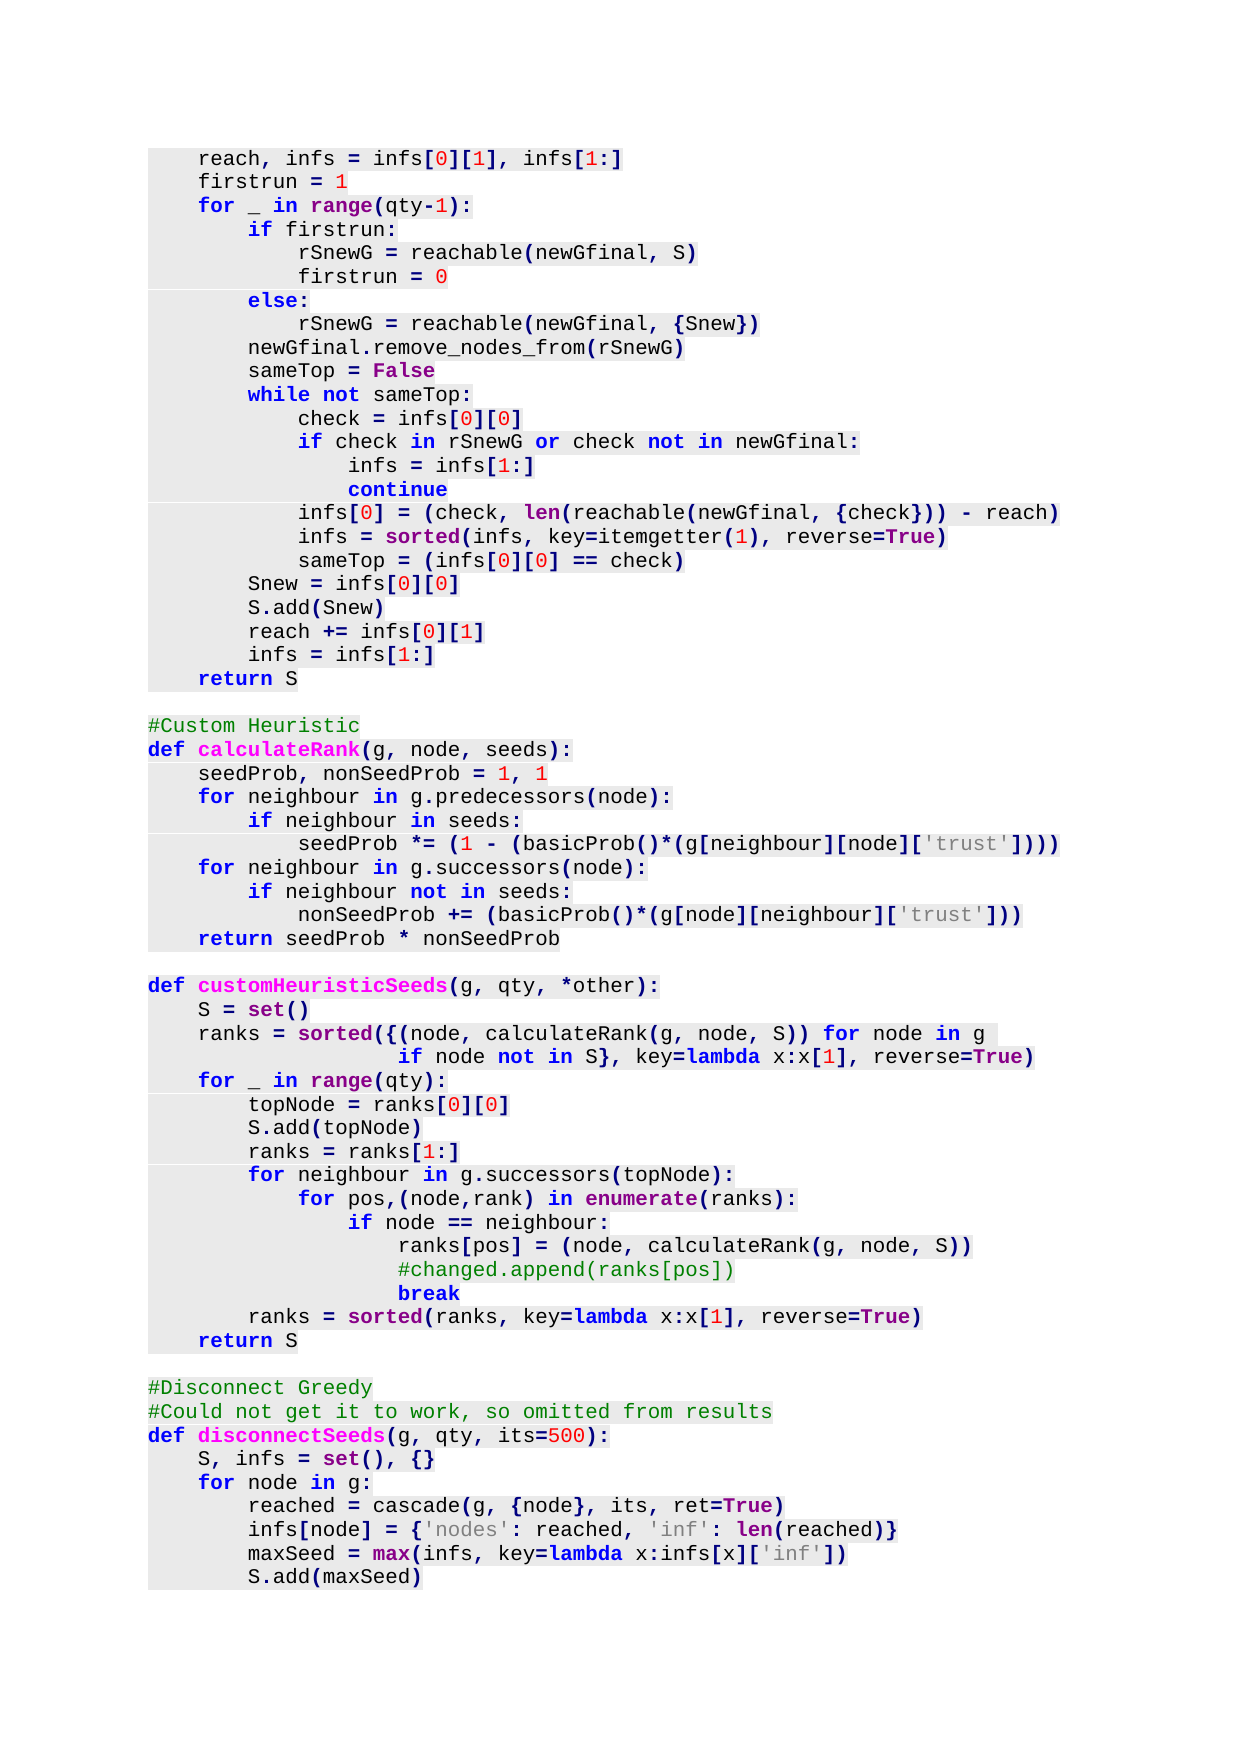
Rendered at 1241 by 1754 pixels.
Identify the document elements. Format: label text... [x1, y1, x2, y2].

text for _ in range(qty): [148, 1070, 1092, 1093]
text reach += infs[0][1] [148, 621, 1092, 644]
text def customHeuristicSeeds(g, qty, *other): [148, 975, 1092, 999]
text S.add(maxSeed) [148, 1566, 1092, 1590]
text for neighbour in g.successors(node): [148, 857, 1092, 881]
text infs = sorted(infs, key=itemgetter(1), reverse=True) [148, 526, 1092, 550]
text infs = infs[1:] [148, 455, 1092, 479]
text #changed.append(ranks[pos]) [148, 1259, 1092, 1283]
text newGfinal.remove_nodes_from(rSnewG) [148, 337, 1092, 361]
text rSnewG = reachable(newGfinal, S) [148, 242, 1092, 266]
text sameTop = False [148, 361, 1092, 384]
text S, infs = set(), {} [148, 1448, 1092, 1472]
text firstrun = 1 [148, 171, 1092, 195]
text topNode = ranks[0][0] [148, 1093, 1092, 1117]
text for neighbour in g.successors(topNode): [148, 1164, 1092, 1188]
text while not sameTop: [148, 384, 1092, 408]
text for neighbour in g.predecessors(node): [148, 786, 1092, 810]
text return seedProb * nonSeedProb [148, 928, 1092, 952]
text seedProb, nonSeedProb = 1, 1 [148, 762, 1092, 786]
text maxSeed = max(infs, key=lambda x:infs[x]['inf']) [148, 1543, 1092, 1566]
text reached = cascade(g, {node}, its, ret=True) [148, 1496, 1092, 1519]
text for node in g: [148, 1472, 1092, 1496]
text reach, infs = infs[0][1], infs[1:] [148, 148, 1092, 171]
text nonSeedProb += (basicProb()*(g[node][neighbour]['trust'])) [148, 904, 1092, 928]
text infs[0] = (check, len(reachable(newGfinal, {check})) - reach) [148, 502, 1092, 526]
text if node not in S}, key=lambda x:x[1], reverse=True) [148, 1046, 1092, 1070]
text sameTop = (infs[0][0] == check) [148, 550, 1092, 573]
text def disconnectSeeds(g, qty, its=500): [148, 1424, 1092, 1448]
text break [148, 1283, 1092, 1306]
text ranks = sorted({(node, calculateRank(g, node, S)) for node in g [148, 1023, 1092, 1046]
text S = set() [148, 999, 1092, 1023]
text #Disconnect Greedy [148, 1377, 1092, 1401]
text Snew = infs[0][0] [148, 573, 1092, 597]
text infs = infs[1:] [148, 644, 1092, 668]
text else: [148, 289, 1092, 313]
text S.add(topNode) [148, 1117, 1092, 1141]
text return S [148, 1330, 1092, 1354]
text continue [148, 479, 1092, 502]
text if neighbour not in seeds: [148, 881, 1092, 904]
text ranks = sorted(ranks, key=lambda x:x[1], reverse=True) [148, 1306, 1092, 1330]
text #Custom Heuristic [148, 715, 1092, 739]
text ranks = ranks[1:] [148, 1141, 1092, 1164]
text ranks[pos] = (node, calculateRank(g, node, S)) [148, 1235, 1092, 1259]
text def calculateRank(g, node, seeds): [148, 739, 1092, 762]
text for pos,(node,rank) in enumerate(ranks): [148, 1188, 1092, 1212]
text rSnewG = reachable(newGfinal, {Snew}) [148, 313, 1092, 337]
text check = infs[0][0] [148, 408, 1092, 431]
text return S [148, 668, 1092, 692]
text if firstrun: [148, 219, 1092, 242]
text if check in rSnewG or check not in newGfinal: [148, 431, 1092, 455]
text firstrun = 0 [148, 266, 1092, 289]
text if neighbour in seeds: [148, 810, 1092, 833]
text seedProb *= (1 - (basicProb()*(g[neighbour][node]['trust']))) [148, 833, 1092, 857]
text for _ in range(qty-1): [148, 195, 1092, 219]
text if node == neighbour: [148, 1212, 1092, 1235]
text #Could not get it to work, so omitted from results [148, 1401, 1092, 1424]
text S.add(Snew) [148, 597, 1092, 621]
text infs[node] = {'nodes': reached, 'inf': len(reached)} [148, 1519, 1092, 1543]
